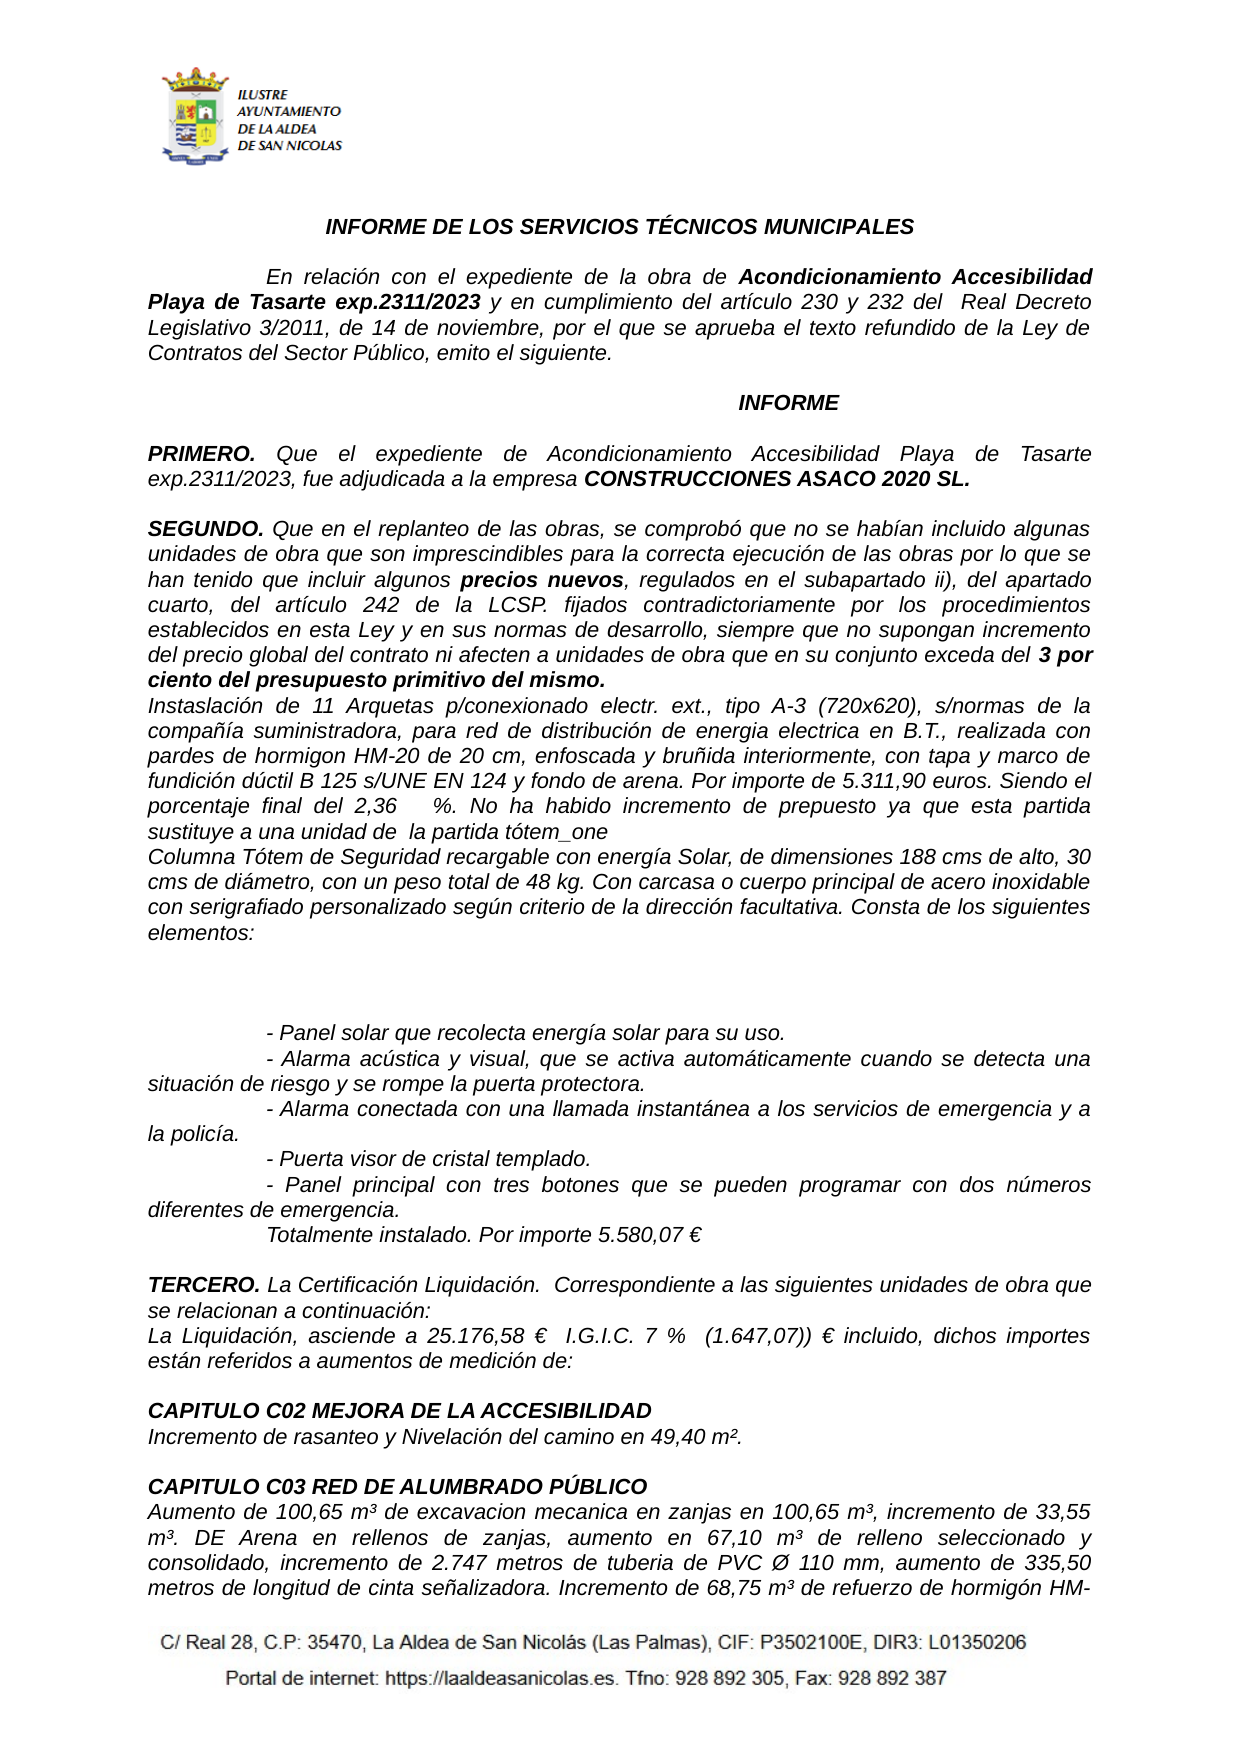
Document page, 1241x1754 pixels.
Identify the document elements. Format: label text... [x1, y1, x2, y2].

text CAPITULO C03 RED DE ALUMBRADO PÚBLICO [148, 1474, 1093, 1499]
text - Panel principal con tres botones que se pueden programar con dos números diferentes de emergencia. [148, 1172, 1093, 1222]
text - Puerta visor de cristal templado. [148, 1146, 1093, 1172]
text Aumento de 100,65 m³ de excavacion mecanica en zanjas en 100,65 m³, incremento de 33,55 m³. DE Arena en rellenos de zanjas, aumento en 67,10 m³ de relleno seleccionado y consolidado, incremento de 2.747 metros de tuberia de PVC Ø 110 mm, aumento de 335,50 metros de longitud de cinta señalizadora. Incremento de 68,75 m³ de refuerzo de hormigón HM- [148, 1499, 1093, 1600]
text - Alarma conectada con una llamada instantánea a los servicios de emergencia y a la policía. [148, 1096, 1093, 1146]
text PRIMERO. Que el expediente de Acondicionamiento Accesibilidad Playa de Tasarte exp.2311/2023, fue adjudicada a la empresa CONSTRUCCIONES ASACO 2020 SL. [148, 441, 1093, 491]
text SEGUNDO. Que en el replanteo de las obras, se comprobó que no se habían incluido algunas unidades de obra que son imprescindibles para la correcta ejecución de las obras por lo que se han tenido que incluir algunos precios nuevos, regulados en el subapartado ii), del apartado cuarto, del artículo 242 de la LCSP. fijados contradictoriamente por los procedimientos establecidos en esta Ley y en sus normas de desarrollo, siempre que no supongan incremento del precio global del contrato ni afecten a unidades de obra que en su conjunto exceda del 3 por ciento del presupuesto primitivo del mismo. [148, 516, 1093, 693]
text Instaslación de 11 Arquetas p/conexionado electr. ext., tipo A-3 (720x620), s/normas de la compañía suministradora, para red de distribución de energia electrica en B.T., realizada con pardes de hormigon HM-20 de 20 cm, enfoscada y bruñida interiormente, con tapa y marco de fundición dúctil B 125 s/UNE EN 124 y fondo de arena. Por importe de 5.311,90 euros. Siendo el porcentaje final del 2,36 %. No ha habido incremento de prepuesto ya que esta partida sustituye a una unidad de la partida tótem_one [148, 693, 1093, 844]
text INFORME [148, 390, 1093, 415]
text Columna Tótem de Seguridad recargable con energía Solar, de dimensiones 188 cms de alto, 30 cms de diámetro, con un peso total de 48 kg. Con carcasa o cuerpo principal de acero inoxidable con serigrafiado personalizado según criterio de la dirección facultativa. Consta de los siguientes elementos: [148, 844, 1093, 945]
text En relación con el expediente de la obra de Acondicionamiento Accesibilidad Playa de Tasarte exp.2311/2023 y en cumplimiento del artículo 230 y 232 del Real Decreto Legislativo 3/2011, de 14 de noviembre, por el que se aprueba el texto refundido de la Ley de Contratos del Sector Público, emito el siguiente. [148, 264, 1093, 365]
text TERCERO. La Certificación Liquidación. Correspondiente a las siguientes unidades de obra que se relacionan a continuación: [148, 1272, 1093, 1323]
text - Alarma acústica y visual, que se activa automáticamente cuando se detecta una situación de riesgo y se rompe la puerta protectora. [148, 1046, 1093, 1096]
text CAPITULO C02 MEJORA DE LA ACCESIBILIDAD [148, 1398, 1093, 1424]
text Incremento de rasanteo y Nivelación del camino en 49,40 m². [148, 1424, 1093, 1449]
text Totalmente instalado. Por importe 5.580,07 € [148, 1222, 1093, 1247]
text La Liquidación, asciende a 25.176,58 € I.G.I.C. 7 % (1.647,07)) € incluido, dichos importes están referidos a aumentos de medición de: [148, 1323, 1093, 1373]
text - Panel solar que recolecta energía solar para su uso. [148, 1020, 1093, 1046]
text INFORME DE LOS SERVICIOS TÉCNICOS MUNICIPALES [148, 214, 1093, 239]
picture [148, 1626, 1034, 1694]
picture [148, 59, 358, 173]
